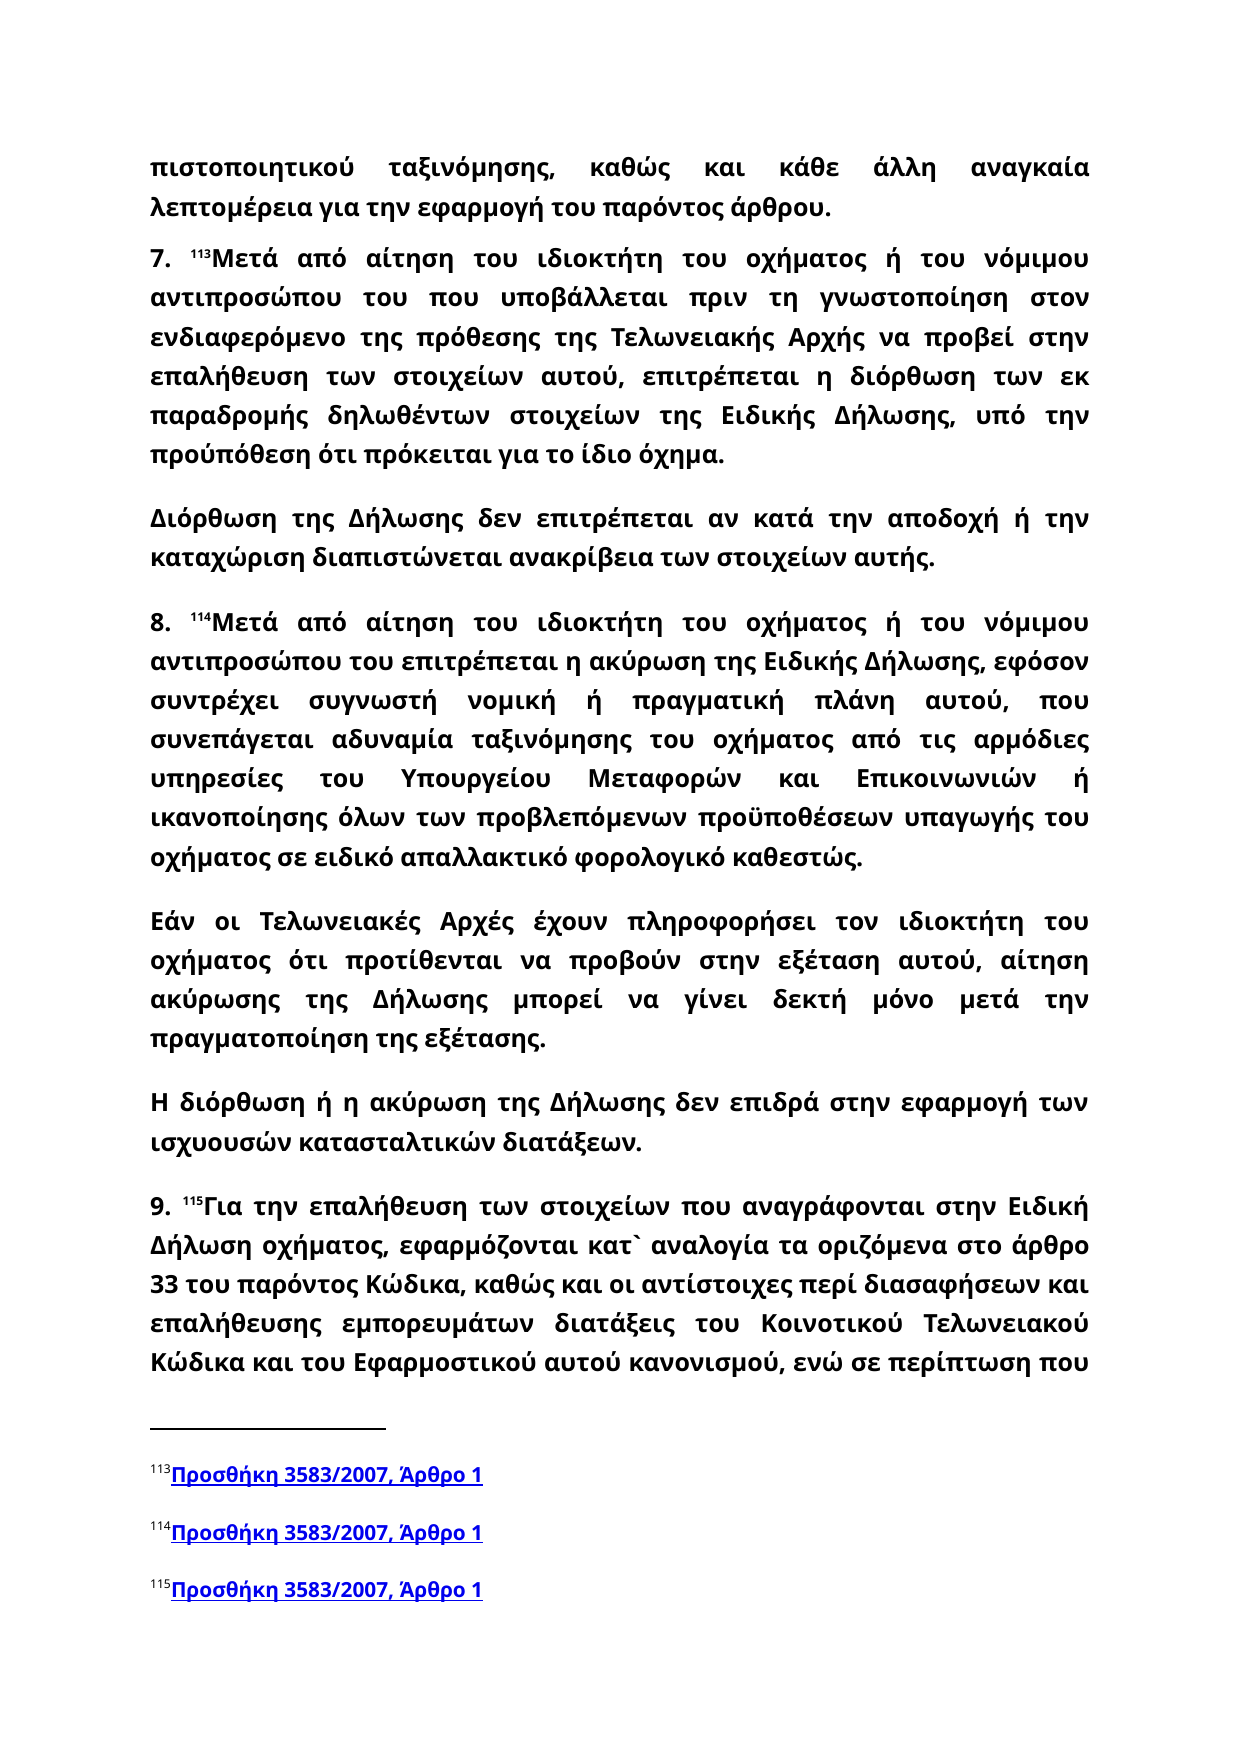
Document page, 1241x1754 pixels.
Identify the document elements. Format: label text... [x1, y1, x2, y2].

text Προσθήκη 3583/2007, Άρθρο 1 [150, 1460, 1090, 1489]
text 7. Μετά από αίτηση του ιδιοκτήτη του οχήματος ή του νόμιμου αντιπροσώπου του που υποβάλλεται πριν τη γνωστοποίηση στον ενδιαφερόμενο της πρόθεσης της Τελωνειακής Αρχής να προβεί στην επαλήθευση των στοιχείων αυτού, επιτρέπεται η διόρθωση των εκ παραδρομής δηλωθέντων στοιχείων της Ειδικής Δήλωσης, υπό την προύπόθεση ότι πρόκειται για το ίδιο όχημα. [150, 241, 1090, 471]
text Διόρθωση της Δήλωσης δεν επιτρέπεται αν κατά την αποδοχή ή την καταχώριση διαπιστώνεται ανακρίβεια των στοιχείων αυτής. [150, 501, 1090, 574]
text 8. Μετά από αίτηση του ιδιοκτήτη του οχήματος ή του νόμιμου αντιπροσώπου του επιτρέπεται η ακύρωση της Ειδικής Δήλωσης, εφόσον συντρέχει συγνωστή νομική ή πραγματική πλάνη αυτού, που συνεπάγεται αδυναμία ταξινόμησης του οχήματος από τις αρμόδιες υπηρεσίες του Υπουργείου Μεταφορών και Επικοινωνιών ή ικανοποίησης όλων των προβλεπόμενων προϋποθέσεων υπαγωγής του οχήματος σε ειδικό απαλλακτικό φορολογικό καθεστώς. [150, 604, 1090, 873]
text 9. Για την επαλήθευση των στοιχείων που αναγράφονται στην Ειδική Δήλωση οχήματος, εφαρμόζονται κατ` αναλογία τα οριζόμενα στο άρθρο 33 του παρόντος Κώδικα, καθώς και οι αντίστοιχες περί διασαφήσεων και επαλήθευσης εμπορευμάτων διατάξεις του Κοινοτικού Τελωνειακού Κώδικα και του Εφαρμοστικού αυτού κανονισμού, ενώ σε περίπτωση που [150, 1188, 1090, 1379]
text Προσθήκη 3583/2007, Άρθρο 1 [150, 1576, 1090, 1604]
text Η διόρθωση ή η ακύρωση της Δήλωσης δεν επιδρά στην εφαρμογή των ισχυουσών κατασταλτικών διατάξεων. [150, 1085, 1090, 1158]
text Προσθήκη 3583/2007, Άρθρο 1 [150, 1518, 1090, 1546]
text πιστοποιητικού ταξινόμησης, καθώς και κάθε άλλη αναγκαία λεπτομέρεια για την εφαρμογή του παρόντος άρθρου. [150, 150, 1090, 223]
text Εάν οι Τελωνειακές Αρχές έχουν πληροφορήσει τον ιδιοκτήτη του οχήματος ότι προτίθενται να προβούν στην εξέταση αυτού, αίτηση ακύρωσης της Δήλωσης μπορεί να γίνει δεκτή μόνο μετά την πραγματοποίηση της εξέτασης. [150, 903, 1090, 1055]
